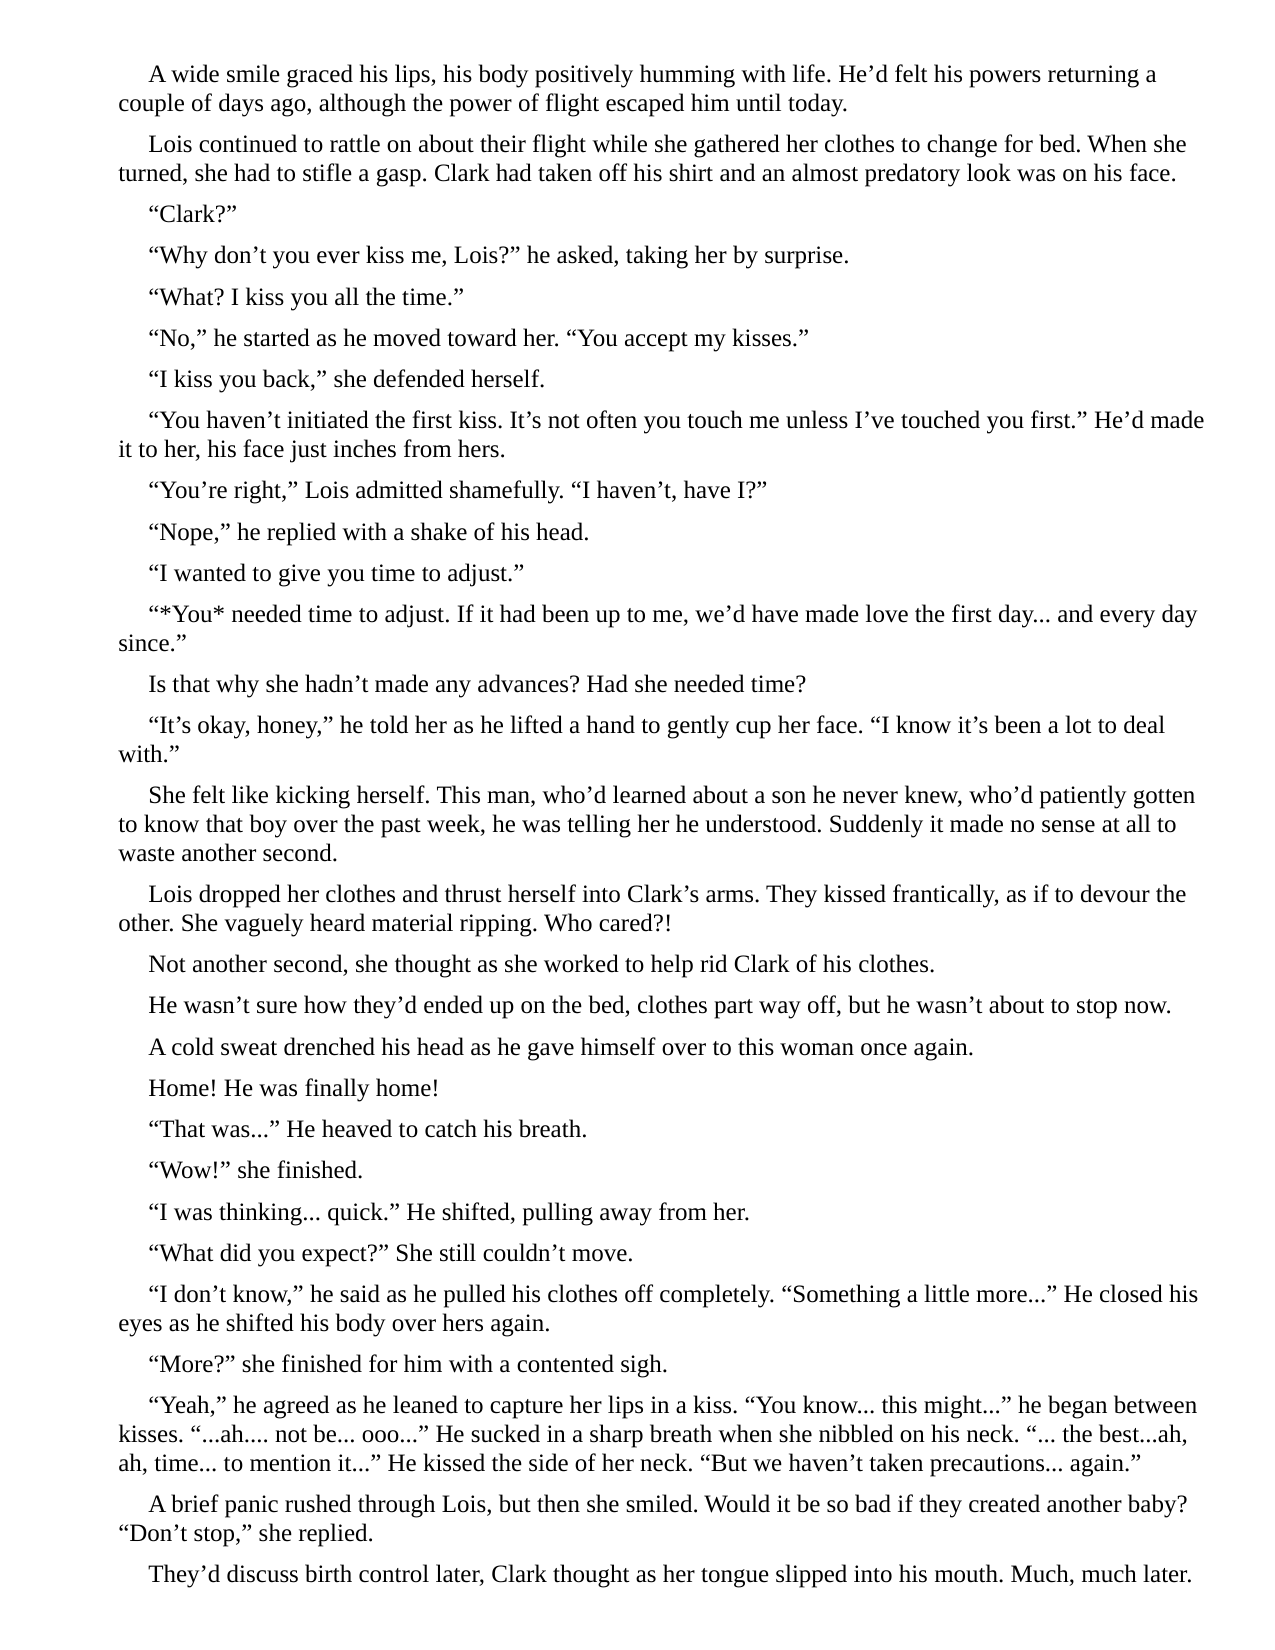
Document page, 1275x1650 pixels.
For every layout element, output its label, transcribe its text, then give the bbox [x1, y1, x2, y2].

text He wasn’t sure how they’d ended up on the bed, clothes part way off, but he wasn’t about to stop now. [118, 990, 1216, 1019]
text She felt like kicking herself. This man, who’d learned about a son he never knew, who’d patiently gotten to know that boy over the past week, he was telling her he understood. Suddenly it made no sense at all to waste another second. [118, 780, 1216, 867]
text “Clark?” [118, 199, 1216, 228]
text “Why don’t you ever kiss me, Lois?” he asked, taking her by surprise. [118, 240, 1216, 269]
text A brief panic rushed through Lois, but then she smiled. Would it be so bad if they created another baby? “Don’t stop,” she replied. [118, 1489, 1216, 1547]
text “No,” he started as he moved toward her. “You accept my kisses.” [118, 323, 1216, 352]
text “I was thinking... quick.” He shifted, pulling away from her. [118, 1197, 1216, 1225]
text Lois dropped her clothes and thrust herself into Clark’s arms. They kissed frantically, as if to devour the other. She vaguely heard material ripping. Who cared?! [118, 879, 1216, 937]
text A cold sweat drenched his head as he gave himself over to this woman once again. [118, 1032, 1216, 1060]
text “You haven’t initiated the first kiss. It’s not often you touch me unless I’ve touched you first.” He’d made it to her, his face just inches from hers. [118, 405, 1216, 463]
text Home! He was finally home! [118, 1073, 1216, 1102]
text “That was...” He heaved to catch his breath. [118, 1114, 1216, 1143]
text “What did you expect?” She still couldn’t move. [118, 1238, 1216, 1267]
text “Wow!” she finished. [118, 1155, 1216, 1184]
text “I wanted to give you time to adjust.” [118, 558, 1216, 587]
text “Nope,” he replied with a shake of his head. [118, 517, 1216, 545]
text Not another second, she thought as she worked to help rid Clark of his clothes. [118, 949, 1216, 978]
text “*You* needed time to adjust. If it had been up to me, we’d have made love the first day... and every day since.” [118, 599, 1216, 657]
text “What? I kiss you all the time.” [118, 282, 1216, 310]
text A wide smile graced his lips, his body positively humming with life. He’d felt his powers returning a couple of days ago, although the power of flight escaped him until today. [118, 59, 1216, 117]
text “I kiss you back,” she defended herself. [118, 364, 1216, 393]
text Is that why she hadn’t made any advances? Had she needed time? [118, 669, 1216, 698]
text “You’re right,” Lois admitted shamefully. “I haven’t, have I?” [118, 475, 1216, 504]
text They’d discuss birth control later, Clark thought as her tongue slipped into his mouth. Much, much later. [118, 1559, 1216, 1588]
text “It’s okay, honey,” he told her as he lifted a hand to gently cup her face. “I know it’s been a lot to deal with.” [118, 710, 1216, 768]
text Lois continued to rattle on about their flight while she gathered her clothes to change for bed. When she turned, she had to stifle a gasp. Clark had taken off his shirt and an almost predatory look was on his face. [118, 129, 1216, 187]
text “Yeah,” he agreed as he leaned to capture her lips in a kiss. “You know... this might...” he began between kisses. “...ah.... not be... ooo...” He sucked in a sharp breath when she nibbled on his neck. “... the best...ah, ah, time... to mention it...” He kissed the side of her neck. “But we haven’t taken precautions... again.” [118, 1390, 1216, 1477]
text “More?” she finished for him with a contented sigh. [118, 1349, 1216, 1378]
text “I don’t know,” he said as he pulled his clothes off completely. “Something a little more...” He closed his eyes as he shifted his body over hers again. [118, 1279, 1216, 1337]
